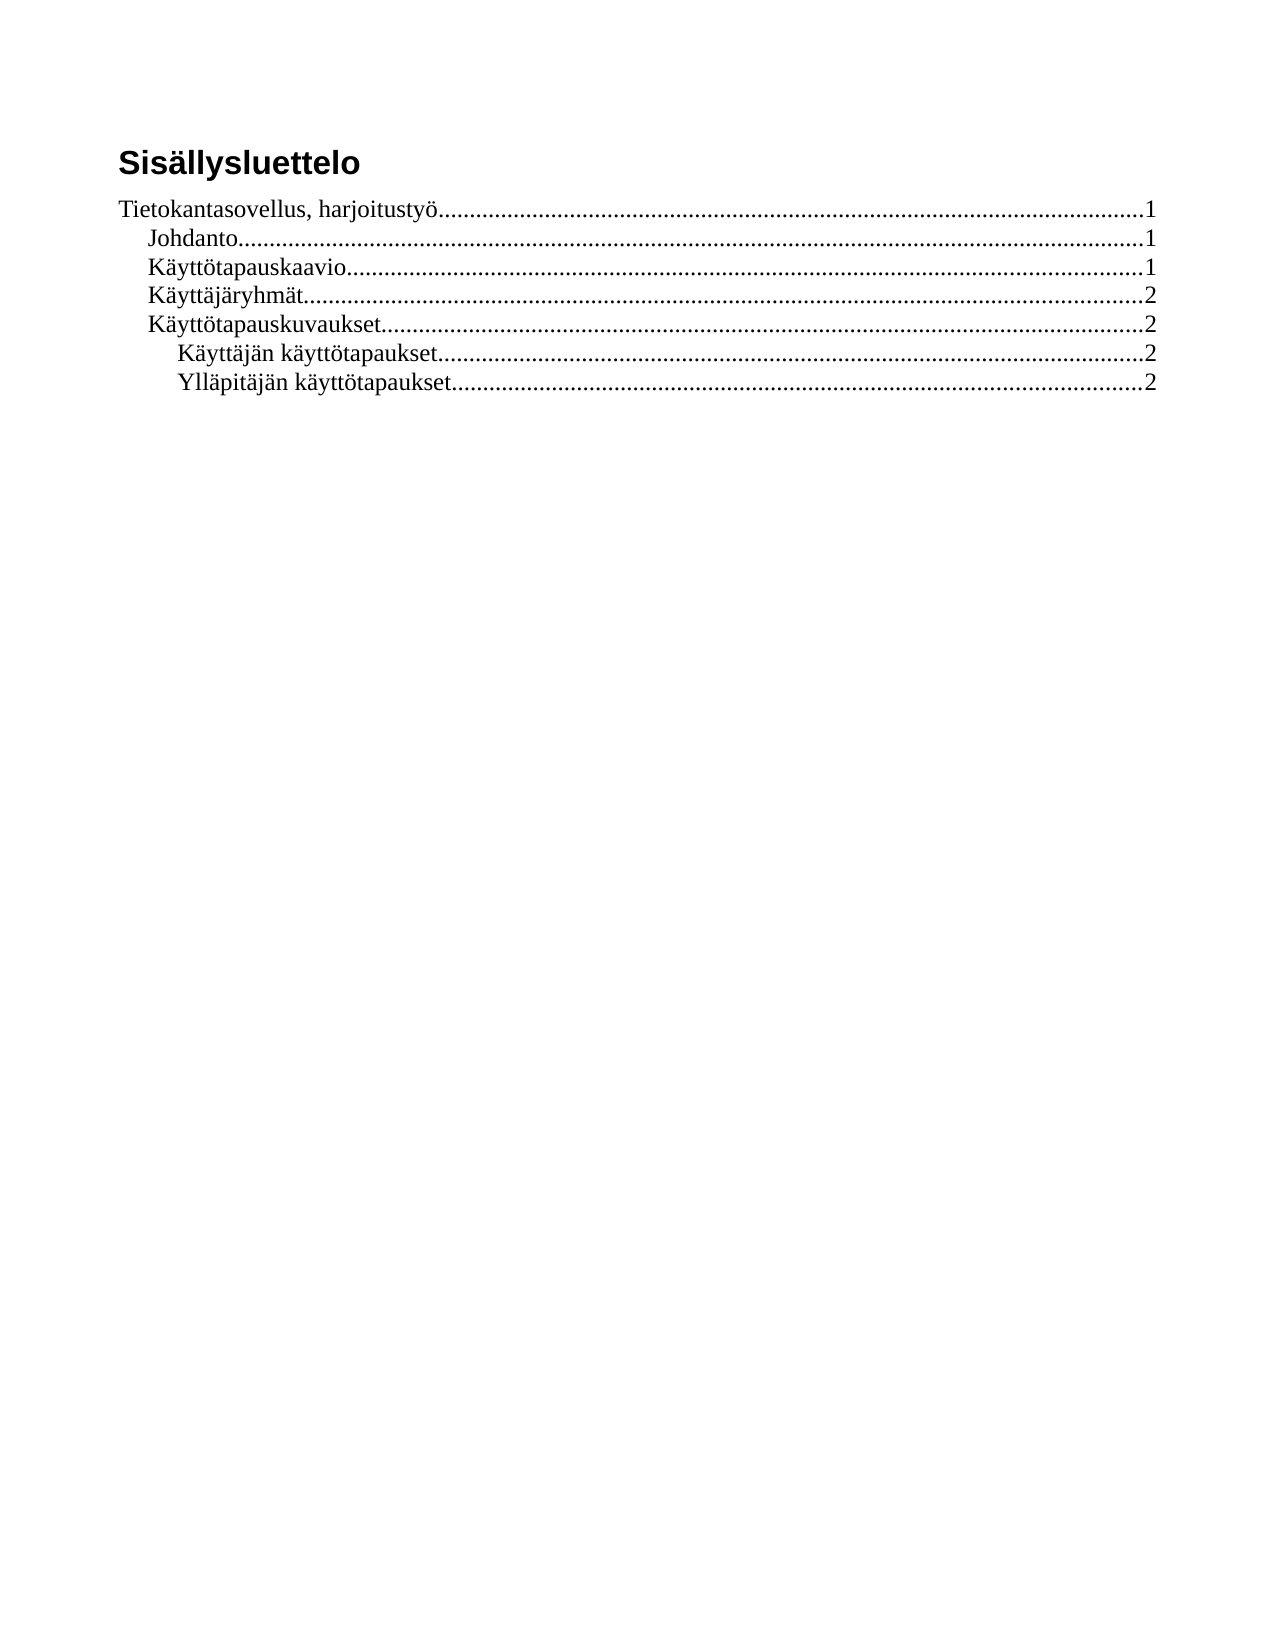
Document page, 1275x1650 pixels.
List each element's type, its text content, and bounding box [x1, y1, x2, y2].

text Käyttötapauskaavio 1 [148, 252, 1157, 280]
text Tietokantasovellus, harjoitustyö 1 [118, 194, 1157, 223]
text Käyttäjäryhmät 2 [148, 280, 1157, 309]
subtitle Sisällysluettelo [118, 143, 1157, 182]
text Ylläpitäjän käyttötapaukset 2 [177, 367, 1157, 395]
text Käyttötapauskuvaukset 2 [148, 309, 1157, 338]
text Johdanto 1 [148, 223, 1157, 252]
text Käyttäjän käyttötapaukset 2 [177, 338, 1157, 367]
